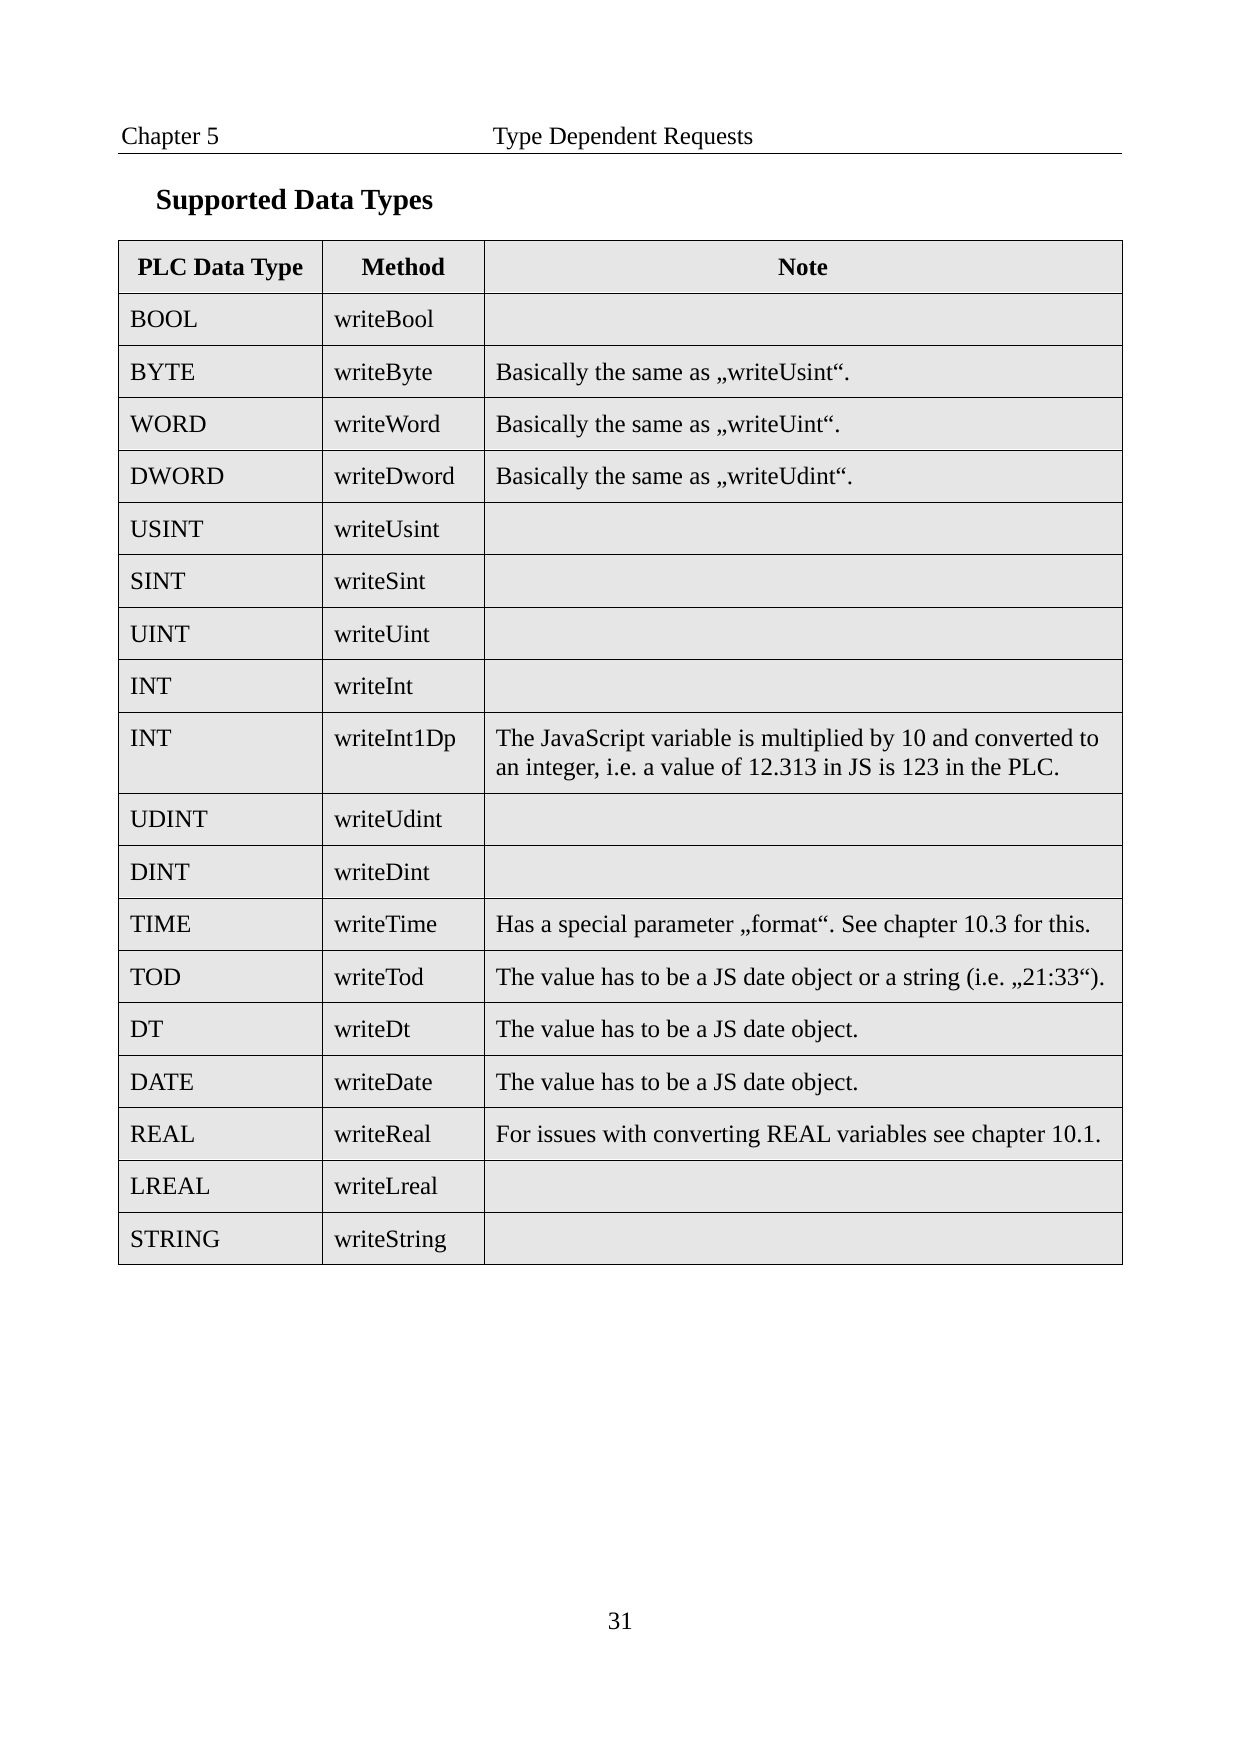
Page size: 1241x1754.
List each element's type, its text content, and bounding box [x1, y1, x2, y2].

table_cell DT [119, 1003, 322, 1055]
table_cell writeString [323, 1213, 484, 1264]
table_cell SINT [119, 555, 322, 607]
table_cell BYTE [119, 346, 322, 397]
table_cell writeReal [323, 1108, 484, 1159]
table_cell writeUsint [323, 503, 484, 554]
table_cell The value has to be a JS date object. [485, 1056, 1122, 1107]
table_cell [485, 846, 1122, 897]
table_cell DATE [119, 1056, 322, 1107]
table_cell INT [119, 660, 322, 712]
table_cell [485, 794, 1122, 845]
table_cell [485, 503, 1122, 554]
table_cell DINT [119, 846, 322, 897]
table_cell writeWord [323, 398, 484, 449]
table_header Note [485, 241, 1122, 292]
table_cell writeTime [323, 899, 484, 950]
table_cell writeUint [323, 608, 484, 659]
table_cell writeByte [323, 346, 484, 397]
table_cell TOD [119, 951, 322, 1002]
table_cell Basically the same as „writeUdint“. [485, 451, 1122, 502]
table_header Method [323, 241, 484, 292]
table_cell For issues with converting REAL variables see chapter 10.1. [485, 1108, 1122, 1159]
table_cell [485, 294, 1122, 345]
table_cell Basically the same as „writeUint“. [485, 398, 1122, 449]
table_cell writeUdint [323, 794, 484, 845]
table_cell USINT [119, 503, 322, 554]
subtitle Supported Data Types [156, 182, 1122, 216]
table_cell Has a special parameter „format“. See chapter 10.3 for this. [485, 899, 1122, 950]
table_cell WORD [119, 398, 322, 449]
table_cell REAL [119, 1108, 322, 1159]
table_cell Basically the same as „writeUsint“. [485, 346, 1122, 397]
table_cell writeBool [323, 294, 484, 345]
table_cell writeDword [323, 451, 484, 502]
table_cell [485, 660, 1122, 712]
table_cell [485, 555, 1122, 607]
table_cell UINT [119, 608, 322, 659]
table_cell [485, 608, 1122, 659]
table_cell UDINT [119, 794, 322, 845]
table_cell LREAL [119, 1161, 322, 1212]
table_cell [485, 1213, 1122, 1264]
table_cell writeInt [323, 660, 484, 712]
table_cell INT [119, 713, 322, 793]
table_cell writeLreal [323, 1161, 484, 1212]
table_cell STRING [119, 1213, 322, 1264]
table_cell writeInt1Dp [323, 713, 484, 793]
table_cell writeDt [323, 1003, 484, 1055]
table_cell BOOL [119, 294, 322, 345]
table_cell TIME [119, 899, 322, 950]
table_header PLC Data Type [119, 241, 322, 292]
table_cell The value has to be a JS date object or a string (i.e. „21:33“). [485, 951, 1122, 1002]
table_cell DWORD [119, 451, 322, 502]
table_cell [485, 1161, 1122, 1212]
table_cell writeDint [323, 846, 484, 897]
table_cell The JavaScript variable is multiplied by 10 and converted to an integer, i.e. a value of 12.313 in JS is 123 in the PLC. [485, 713, 1122, 793]
table_cell writeDate [323, 1056, 484, 1107]
table_cell The value has to be a JS date object. [485, 1003, 1122, 1055]
table_cell writeSint [323, 555, 484, 607]
table_cell writeTod [323, 951, 484, 1002]
